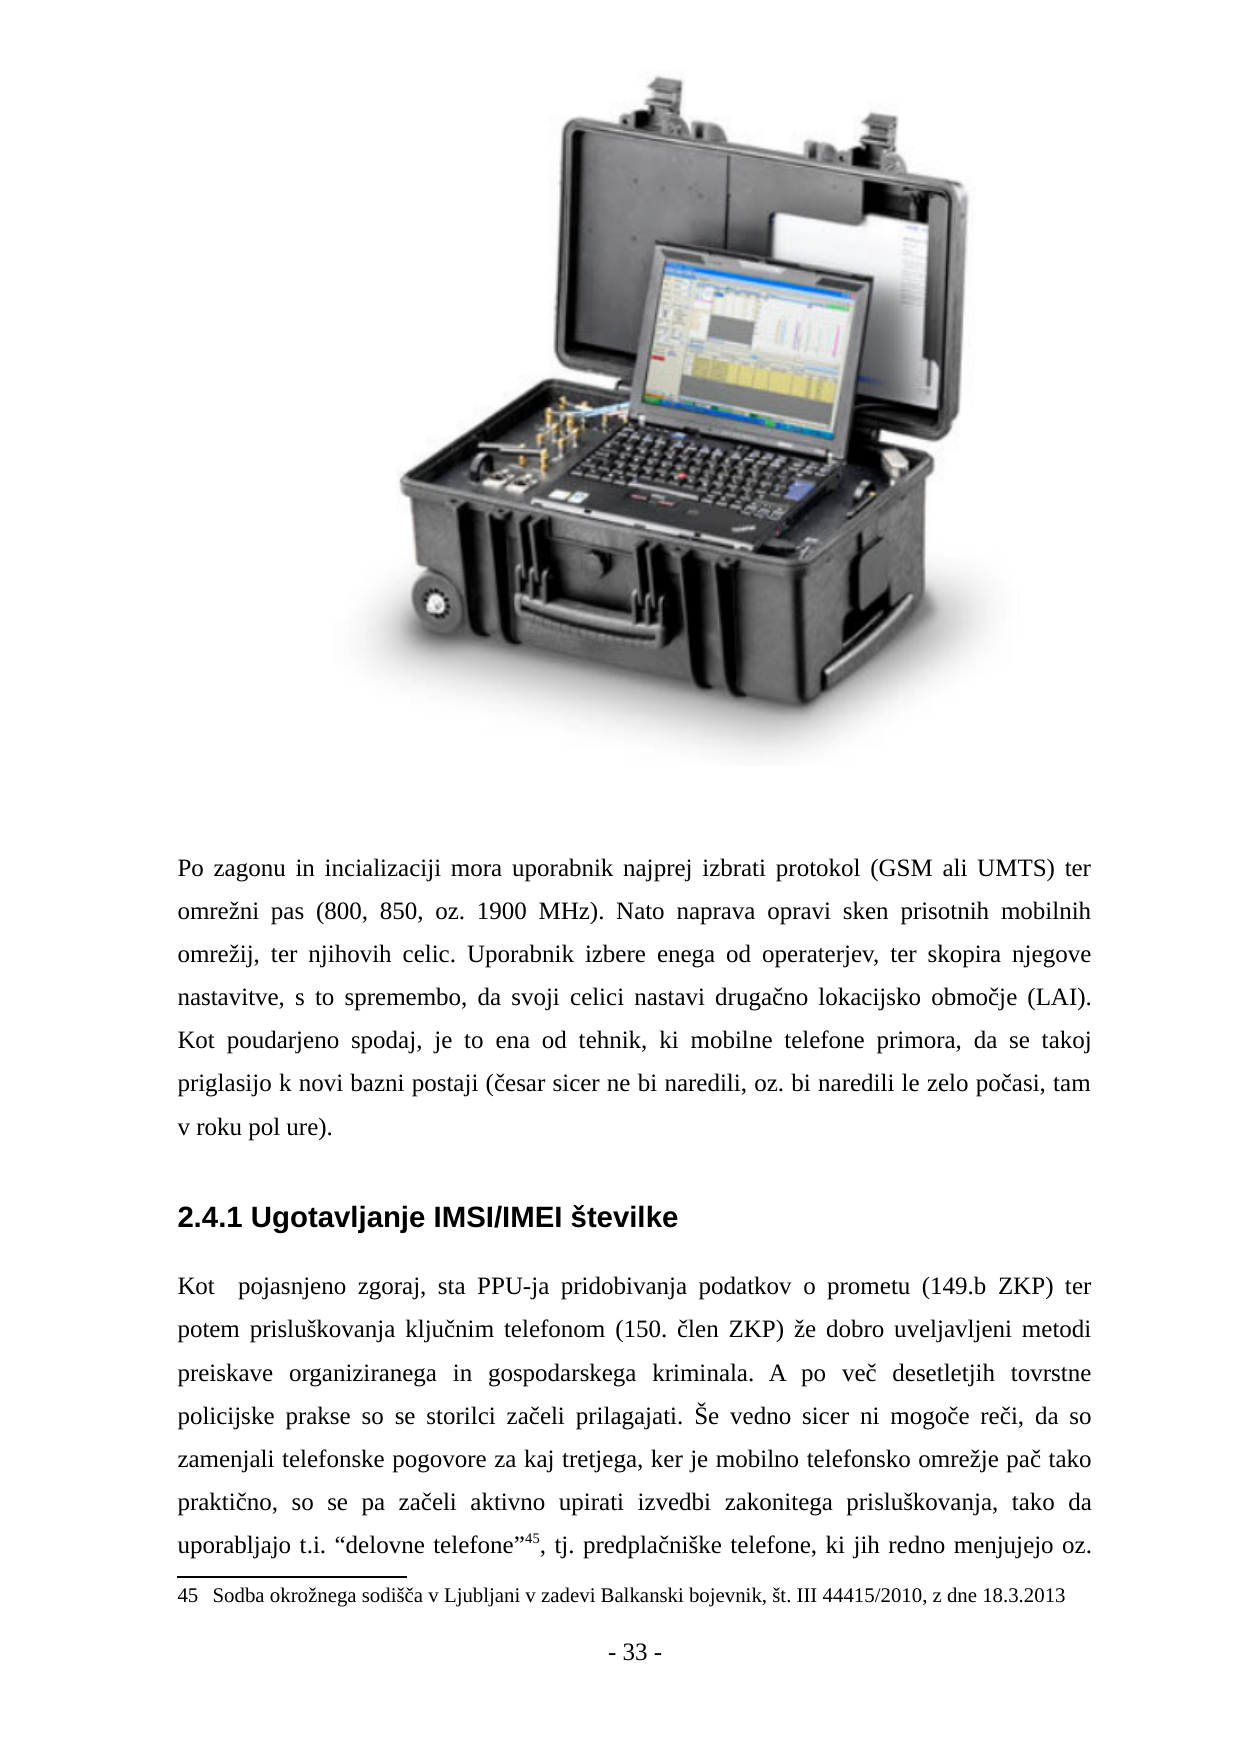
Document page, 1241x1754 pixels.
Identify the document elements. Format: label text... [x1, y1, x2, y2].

text Sodba okrožnega sodišča v Ljubljani v zadevi Balkanski bojevnik, št. III 44415/2010, z dne 18.3.2013 [177, 1583, 1093, 1607]
picture [333, 59, 1026, 766]
text Kot pojasnjeno zgoraj, sta PPU-ja pridobivanja podatkov o prometu (149.b ZKP) ter potem prisluškovanja ključnim telefonom (150. člen ZKP) že dobro uveljavljeni metodi preiskave organiziranega in gospodarskega kriminala. A po več desetletjih tovrstne policijske prakse so se storilci začeli prilagajati. Še vedno sicer ni mogoče reči, da so zamenjali telefonske pogovore za kaj tretjega, ker je mobilno telefonsko omrežje pač tako praktično, so se pa začeli aktivno upirati izvedbi zakonitega prisluškovanja, tako da uporabljajo t.i. “delovne telefone”, tj. predplačniške telefone, ki jih redno menjujejo oz. [177, 1271, 1093, 1559]
text Po zagonu in incializaciji mora uporabnik najprej izbrati protokol (GSM ali UMTS) ter omrežni pas (800, 850, oz. 1900 MHz). Nato naprava opravi sken prisotnih mobilnih omrežij, ter njihovih celic. Uporabnik izbere enega od operaterjev, ter skopira njegove nastavitve, s to spremembo, da svoji celici nastavi drugačno lokacijsko območje (LAI). Kot poudarjeno spodaj, je to ena od tehnik, ki mobilne telefone primora, da se takoj priglasijo k novi bazni postaji (česar sicer ne bi naredili, oz. bi naredili le zelo počasi, tam v roku pol ure). [177, 853, 1093, 1140]
subtitle 2.4.1 Ugotavljanje IMSI/IMEI številke [177, 1200, 1093, 1233]
